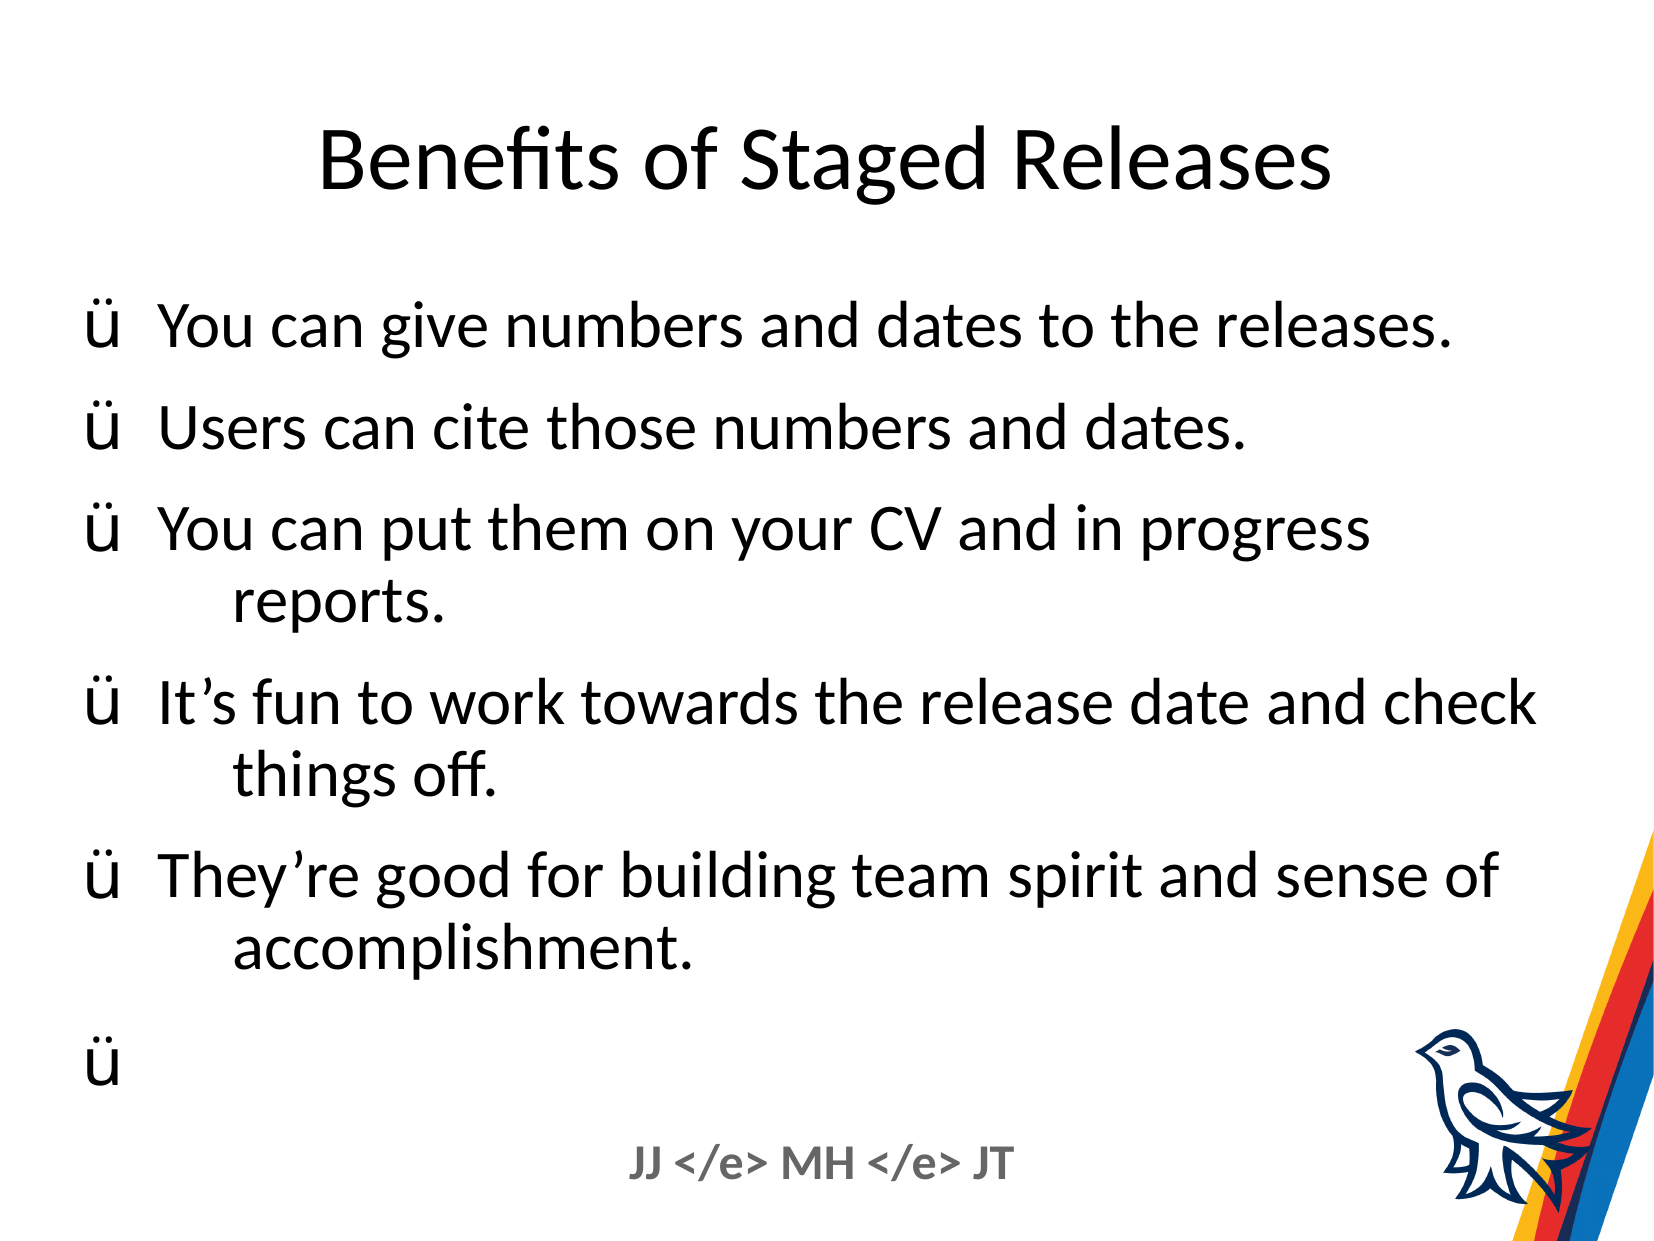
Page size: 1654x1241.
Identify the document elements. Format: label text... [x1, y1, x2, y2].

title Benefits of Staged Releases [82, 49, 1571, 257]
text_box JJ </e> MH </e> JT [565, 1129, 1090, 1216]
list You can give numbers and dates to the releases. Users can cite those numbers and dates. You can put them on your CV and in progress reports. It’s fun to work towards the release date and check things off. They’re good for building team spirit and sense of accomplishment. [82, 290, 1571, 1010]
